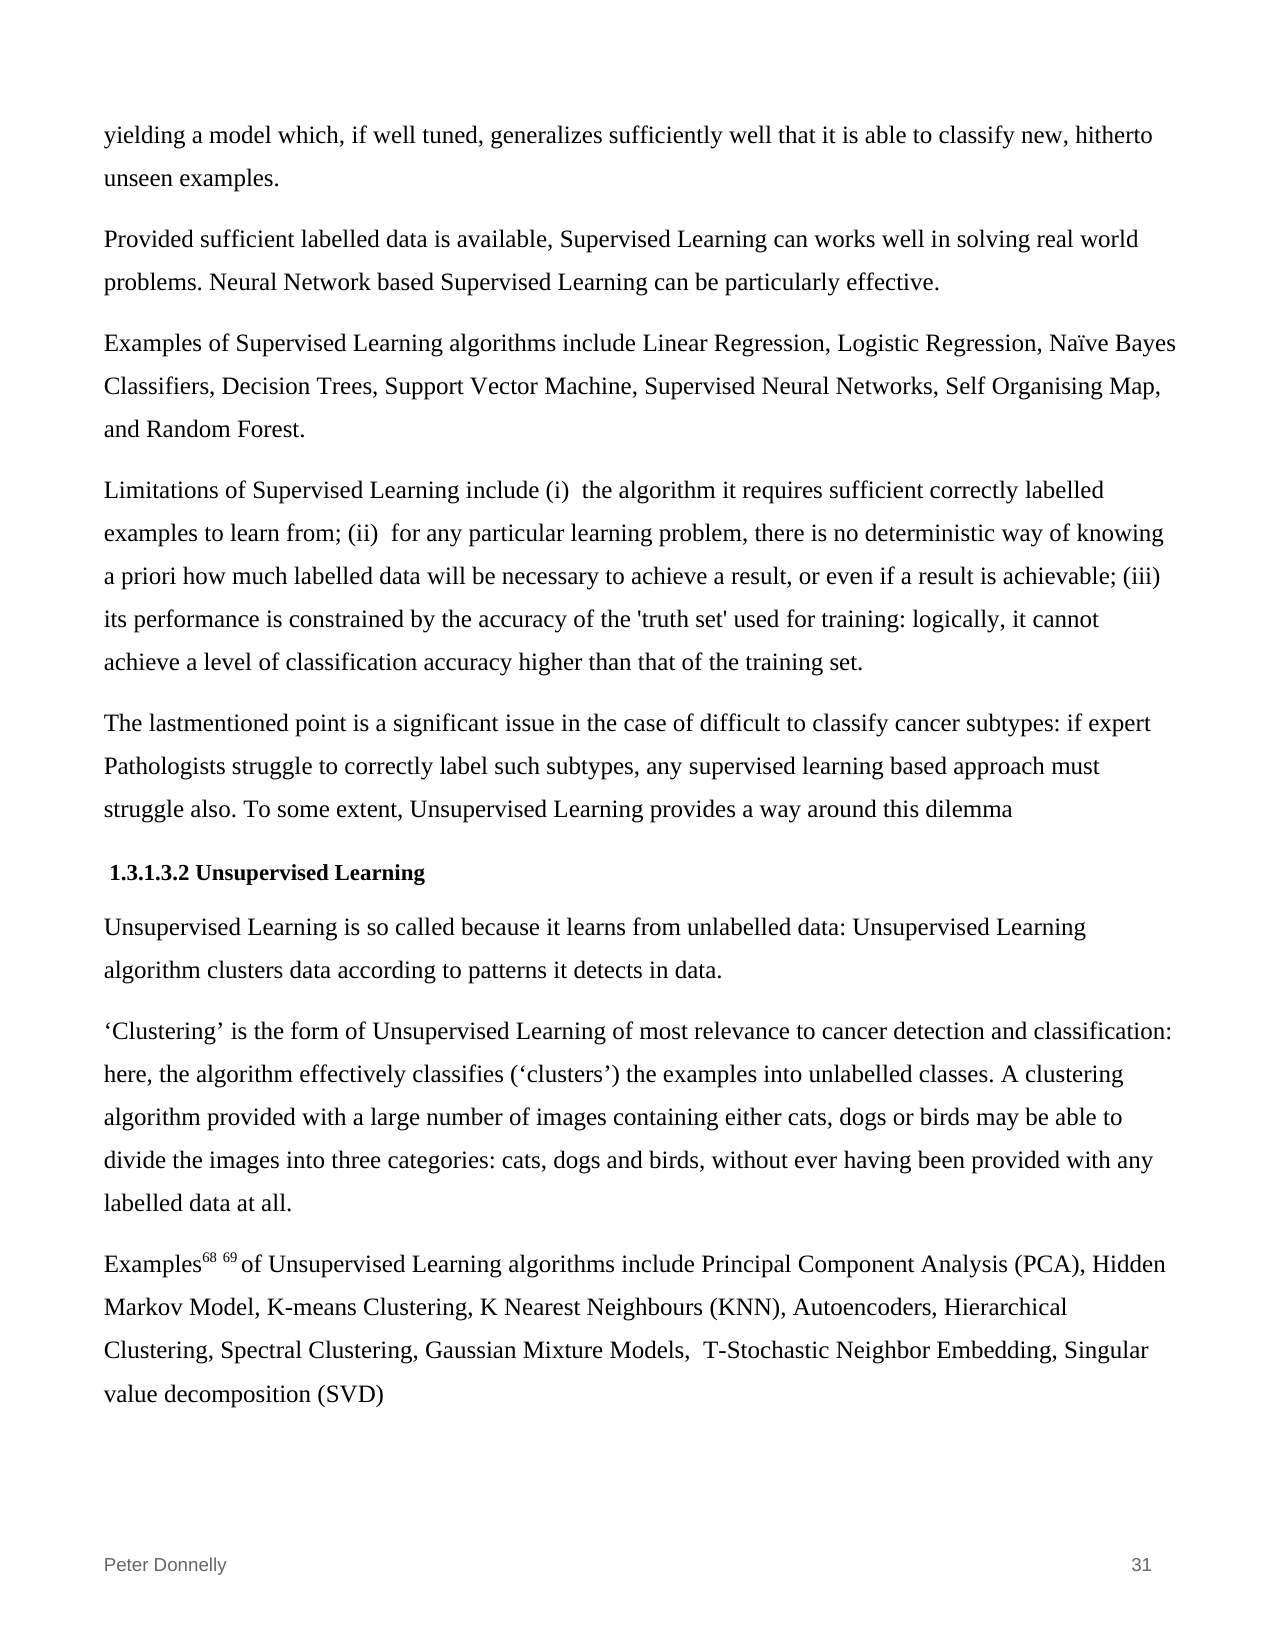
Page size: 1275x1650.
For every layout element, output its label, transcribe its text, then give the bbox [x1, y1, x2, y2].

text Examples of Supervised Learning algorithms include Linear Regression, Logistic Regression, Naïve Bayes Classifiers, Decision Trees, Support Vector Machine, Supervised Neural Networks, Self Organising Map, and Random Forest. [103, 328, 1181, 443]
text ‘Clustering’ is the form of Unsupervised Learning of most relevance to cancer detection and classification: here, the algorithm effectively classifies (‘clusters’) the examples into unlabelled classes. A clustering algorithm provided with a large number of images containing either cats, dogs or birds may be able to divide the images into three categories: cats, dogs and birds, without ever having been provided with any labelled data at all. [103, 1016, 1181, 1217]
text Examples of Unsupervised Learning algorithms include Principal Component Analysis (PCA), Hidden Markov Model, K-means Clustering, K Nearest Neighbours (KNN), Autoencoders, Hierarchical Clustering, Spectral Clustering, Gaussian Mixture Models, T-Stochastic Neighbor Embedding, Singular value decomposition (SVD) [103, 1249, 1181, 1407]
subtitle Unsupervised Learning [103, 859, 1181, 885]
text Provided sufficient labelled data is available, Supervised Learning can works well in solving real world problems. Neural Network based Supervised Learning can be particularly effective. [103, 224, 1181, 296]
text Unsupervised Learning is so called because it learns from unlabelled data: Unsupervised Learning algorithm clusters data according to patterns it detects in data. [103, 912, 1181, 984]
text yielding a model which, if well tuned, generalizes sufficiently well that it is able to classify new, hitherto unseen examples. [103, 120, 1181, 192]
text The lastmentioned point is a significant issue in the case of difficult to classify cancer subtypes: if expert Pathologists struggle to correctly label such subtypes, any supervised learning based approach must struggle also. To some extent, Unsupervised Learning provides a way around this dilemma [103, 708, 1181, 823]
text Limitations of Supervised Learning include (i) the algorithm it requires sufficient correctly labelled examples to learn from; (ii) for any particular learning problem, there is no deterministic way of knowing a priori how much labelled data will be necessary to achieve a result, or even if a result is achievable; (iii) its performance is constrained by the accuracy of the 'truth set' used for training: logically, it cannot achieve a level of classification accuracy higher than that of the training set. [103, 475, 1181, 676]
